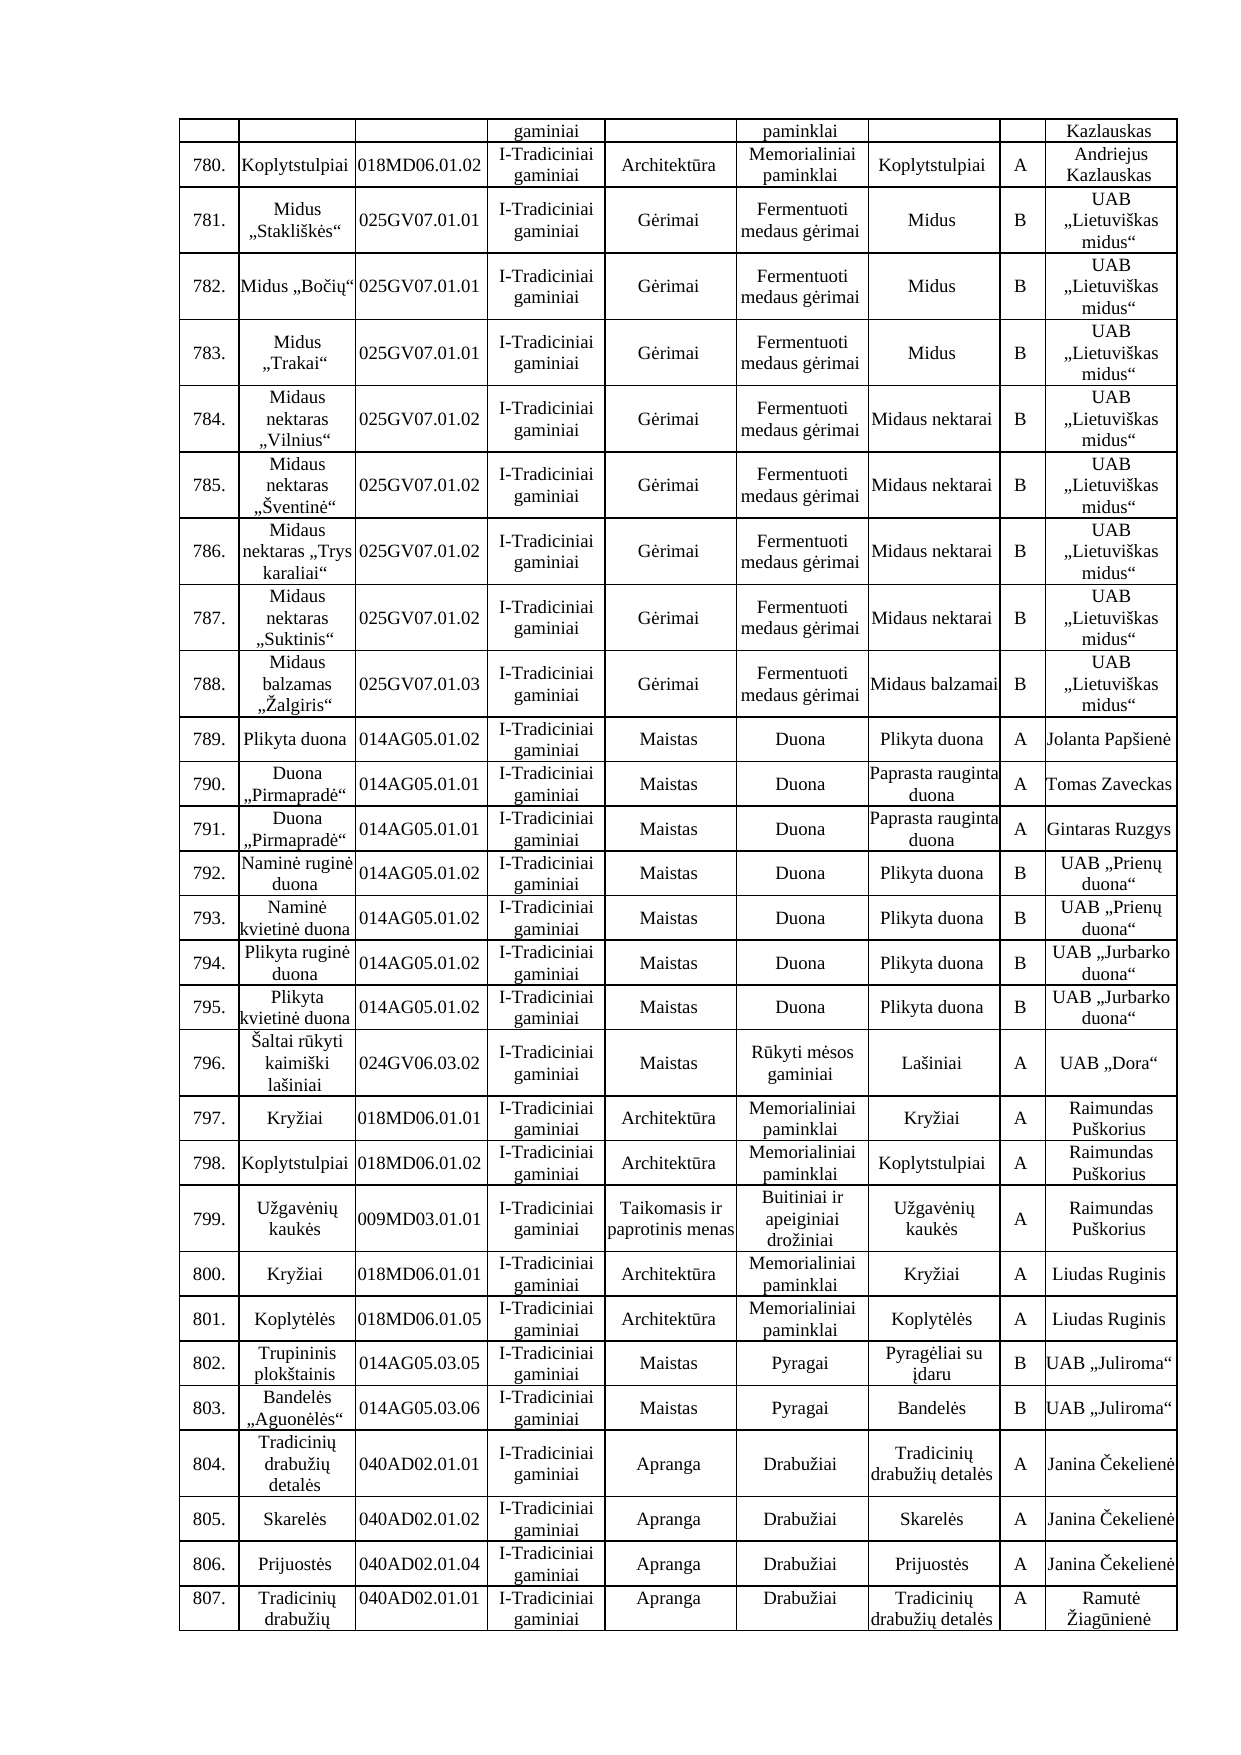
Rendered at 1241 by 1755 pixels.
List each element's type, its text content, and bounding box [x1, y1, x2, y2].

table_cell Apranga [606, 1587, 736, 1630]
table_cell [175, 1585, 179, 1630]
table_cell Maistas [606, 1030, 736, 1095]
table_cell 014AG05.01.02 [356, 718, 487, 761]
table_cell [175, 850, 179, 895]
table_cell Duona [737, 762, 868, 805]
table_cell 018MD06.01.01 [356, 1252, 487, 1295]
table_cell Architektūra [606, 1141, 736, 1184]
table_cell 014AG05.01.02 [356, 986, 487, 1029]
table_cell [175, 517, 179, 583]
table_cell I-Tradiciniai gaminiai [488, 585, 604, 650]
table_cell Duona [737, 718, 868, 761]
table_cell 014AG05.01.01 [356, 762, 487, 805]
table_cell [175, 141, 179, 186]
table_cell Maistas [606, 1342, 736, 1385]
table_cell A [1001, 1297, 1045, 1340]
table_cell Architektūra [606, 1252, 736, 1295]
table_cell Fermentuoti medaus gėrimai [737, 188, 868, 252]
table_cell Jolanta Papšienė [1046, 718, 1176, 761]
table_cell Apranga [606, 1431, 736, 1496]
table_cell [1178, 716, 1182, 761]
table_cell [175, 761, 179, 805]
table_cell 025GV07.01.02 [356, 453, 487, 517]
table_cell I-Tradiciniai gaminiai [488, 386, 604, 451]
table_cell I-Tradiciniai gaminiai [488, 1431, 604, 1496]
table_cell B [1001, 188, 1045, 252]
table_cell Duona [737, 941, 868, 984]
table_cell paminklai [737, 120, 868, 141]
table_cell 783. [180, 320, 238, 385]
table_cell Kryžiai [240, 1097, 355, 1140]
table_cell Midus „Stakliškės“ [240, 188, 355, 252]
table_cell UAB „Lietuviškas midus“ [1046, 188, 1176, 252]
table_cell A [1001, 1497, 1045, 1540]
table_cell 806. [180, 1542, 238, 1585]
table_cell Duona [737, 986, 868, 1029]
table_cell [240, 120, 355, 141]
table_cell Prijuostės [240, 1542, 355, 1585]
table_cell 790. [180, 762, 238, 805]
table_cell 018MD06.01.01 [356, 1097, 487, 1140]
table_cell [1178, 186, 1182, 252]
table_cell I-Tradiciniai gaminiai [488, 254, 604, 318]
table_cell A [1001, 807, 1045, 850]
table_cell [175, 1184, 179, 1251]
table_cell 014AG05.03.05 [356, 1342, 487, 1385]
table_cell B [1001, 651, 1045, 716]
table_cell 794. [180, 941, 238, 984]
table_cell [175, 252, 179, 318]
table_cell [606, 120, 736, 141]
table_cell Fermentuoti medaus gėrimai [737, 585, 868, 650]
table_cell 025GV07.01.01 [356, 320, 487, 385]
table_cell Midaus balzamai [869, 651, 999, 716]
table_cell Pyragai [737, 1386, 868, 1429]
table_cell [1178, 252, 1182, 318]
table_cell Koplytstulpiai [869, 1141, 999, 1184]
table_cell 018MD06.01.02 [356, 143, 487, 186]
table_cell Užgavėnių kaukės [240, 1186, 355, 1251]
table_cell [1178, 850, 1182, 895]
table_cell Janina Čekelienė [1046, 1431, 1176, 1496]
table_cell Midaus nektaras „Šventinė“ [240, 453, 355, 517]
table_cell Plikyta duona [869, 941, 999, 984]
table_cell Plikyta kvietinė duona [240, 986, 355, 1029]
table_cell I-Tradiciniai gaminiai [488, 1097, 604, 1140]
table_cell I-Tradiciniai gaminiai [488, 519, 604, 583]
table_cell Midus [869, 188, 999, 252]
table_cell Duona „Pirmapradė“ [240, 762, 355, 805]
table_cell I-Tradiciniai gaminiai [488, 896, 604, 939]
table_cell B [1001, 453, 1045, 517]
table_cell Pyragėliai su įdaru [869, 1342, 999, 1385]
table_cell B [1001, 254, 1045, 318]
table_cell Midaus nektaras „Vilnius“ [240, 386, 355, 451]
table_cell Midaus nektarai [869, 585, 999, 650]
table_cell [175, 319, 179, 385]
table_cell Bandelės „Aguonėlės“ [240, 1386, 355, 1429]
table_cell Koplytstulpiai [240, 1141, 355, 1184]
table_cell 795. [180, 986, 238, 1029]
table_cell UAB „Lietuviškas midus“ [1046, 320, 1176, 385]
table_cell [1178, 1429, 1182, 1496]
table_cell Raimundas Puškorius [1046, 1141, 1176, 1184]
table_cell Naminė kvietinė duona [240, 896, 355, 939]
table_cell Architektūra [606, 1297, 736, 1340]
table_cell 024GV06.03.02 [356, 1030, 487, 1095]
table_cell Janina Čekelienė [1046, 1542, 1176, 1585]
table_cell Midaus nektaras „Trys karaliai“ [240, 519, 355, 583]
table_cell I-Tradiciniai gaminiai [488, 718, 604, 761]
table_cell Gėrimai [606, 254, 736, 318]
table_cell B [1001, 941, 1045, 984]
table_cell Paprasta rauginta duona [869, 762, 999, 805]
table_cell UAB „Juliroma“ [1046, 1386, 1176, 1429]
table_cell Drabužiai [737, 1542, 868, 1585]
table_cell 014AG05.01.02 [356, 852, 487, 895]
table_cell 014AG05.01.02 [356, 941, 487, 984]
table_cell [175, 650, 179, 716]
table_cell Koplytstulpiai [240, 143, 355, 186]
table_cell Kazlauskas [1046, 120, 1176, 141]
table_cell UAB „Prienų duona“ [1046, 852, 1176, 895]
table_cell Midaus nektarai [869, 453, 999, 517]
table_cell 805. [180, 1497, 238, 1540]
table_cell Kryžiai [869, 1097, 999, 1140]
table_cell 796. [180, 1030, 238, 1095]
table_cell [869, 120, 999, 141]
table_cell I-Tradiciniai gaminiai [488, 143, 604, 186]
table_cell [356, 120, 487, 141]
table_cell 025GV07.01.02 [356, 585, 487, 650]
table_cell [175, 1340, 179, 1385]
table_cell Tradicinių drabužių detalės [869, 1587, 999, 1630]
table_cell UAB „Jurbarko duona“ [1046, 941, 1176, 984]
table_cell I-Tradiciniai gaminiai [488, 1386, 604, 1429]
table_cell 784. [180, 386, 238, 451]
table_cell I-Tradiciniai gaminiai [488, 1141, 604, 1184]
table_cell UAB „Lietuviškas midus“ [1046, 585, 1176, 650]
table_cell [1178, 805, 1182, 850]
table_cell Fermentuoti medaus gėrimai [737, 320, 868, 385]
table_cell Midus „Trakai“ [240, 320, 355, 385]
table_cell 018MD06.01.05 [356, 1297, 487, 1340]
table_cell Fermentuoti medaus gėrimai [737, 453, 868, 517]
table_cell Gėrimai [606, 519, 736, 583]
table_cell [175, 1496, 179, 1540]
table_cell A [1001, 1431, 1045, 1496]
table_cell Skarelės [869, 1497, 999, 1540]
table_cell A [1001, 1186, 1045, 1251]
table_cell Memorialiniai paminklai [737, 143, 868, 186]
table_cell UAB „Lietuviškas midus“ [1046, 519, 1176, 583]
table_cell Fermentuoti medaus gėrimai [737, 519, 868, 583]
table_cell Šaltai rūkyti kaimiški lašiniai [240, 1030, 355, 1095]
table_cell I-Tradiciniai gaminiai [488, 1297, 604, 1340]
table_cell Apranga [606, 1542, 736, 1585]
table_cell Maistas [606, 986, 736, 1029]
table_cell I-Tradiciniai gaminiai [488, 941, 604, 984]
table_cell 780. [180, 143, 238, 186]
table_cell [1001, 120, 1045, 141]
table_cell Architektūra [606, 1097, 736, 1140]
table_cell 786. [180, 519, 238, 583]
table_cell [175, 1029, 179, 1095]
table_cell Drabužiai [737, 1587, 868, 1630]
table_cell 789. [180, 718, 238, 761]
table_cell [1178, 319, 1182, 385]
table_cell Gėrimai [606, 453, 736, 517]
table_cell Gėrimai [606, 320, 736, 385]
table_cell 793. [180, 896, 238, 939]
table_cell [175, 1540, 179, 1585]
table_cell A [1001, 762, 1045, 805]
table_cell Lašiniai [869, 1030, 999, 1095]
table_cell Gėrimai [606, 651, 736, 716]
table_cell Midus „Bočių“ [240, 254, 355, 318]
table_cell 787. [180, 585, 238, 650]
table_cell 025GV07.01.01 [356, 188, 487, 252]
table_cell A [1001, 1141, 1045, 1184]
table_cell Architektūra [606, 143, 736, 186]
table_cell A [1001, 1542, 1045, 1585]
table_cell [1178, 1095, 1182, 1140]
table_cell Tomas Zaveckas [1046, 762, 1176, 805]
table_cell Trupininis plokštainis [240, 1342, 355, 1385]
table_cell [1178, 451, 1182, 517]
table_cell 009MD03.01.01 [356, 1186, 487, 1251]
table_cell [175, 895, 179, 939]
table_cell [1178, 584, 1182, 650]
table_cell Plikyta duona [240, 718, 355, 761]
table_cell Janina Čekelienė [1046, 1497, 1176, 1540]
table_cell Bandelės [869, 1386, 999, 1429]
table_cell 799. [180, 1186, 238, 1251]
table_cell [175, 118, 179, 141]
table_cell B [1001, 585, 1045, 650]
table_cell [175, 186, 179, 252]
table_cell 798. [180, 1141, 238, 1184]
table_cell I-Tradiciniai gaminiai [488, 188, 604, 252]
table_cell I-Tradiciniai gaminiai [488, 1587, 604, 1630]
table_cell Plikyta duona [869, 852, 999, 895]
table_cell I-Tradiciniai gaminiai [488, 1186, 604, 1251]
table_cell 782. [180, 254, 238, 318]
table_cell B [1001, 1342, 1045, 1385]
table_cell I-Tradiciniai gaminiai [488, 1252, 604, 1295]
table_cell Skarelės [240, 1497, 355, 1540]
table_cell Prijuostės [869, 1542, 999, 1585]
table_cell Duona [737, 896, 868, 939]
table_cell [1178, 1385, 1182, 1429]
table_cell Apranga [606, 1497, 736, 1540]
table_cell I-Tradiciniai gaminiai [488, 651, 604, 716]
table_cell [175, 1295, 179, 1340]
table_cell 040AD02.01.01 [356, 1587, 487, 1630]
table_cell Kryžiai [240, 1252, 355, 1295]
table_cell Memorialiniai paminklai [737, 1141, 868, 1184]
table_cell Tradicinių drabužių detalės [240, 1431, 355, 1496]
table_cell Gėrimai [606, 386, 736, 451]
table_cell 792. [180, 852, 238, 895]
table_cell UAB „Lietuviškas midus“ [1046, 386, 1176, 451]
table_cell Maistas [606, 852, 736, 895]
table_cell I-Tradiciniai gaminiai [488, 1497, 604, 1540]
table_cell Plikyta duona [869, 986, 999, 1029]
table_cell Tradicinių drabužių [240, 1587, 355, 1630]
table_cell 802. [180, 1342, 238, 1385]
table_cell B [1001, 852, 1045, 895]
table_cell I-Tradiciniai gaminiai [488, 1542, 604, 1585]
table_cell B [1001, 986, 1045, 1029]
table_cell 807. [180, 1587, 238, 1630]
table_cell [1178, 1251, 1182, 1295]
table_cell [1178, 517, 1182, 583]
table_cell Maistas [606, 896, 736, 939]
table_cell [180, 120, 238, 141]
table_cell Maistas [606, 807, 736, 850]
table_cell A [1001, 143, 1045, 186]
table_cell [175, 1251, 179, 1295]
table_cell [175, 1095, 179, 1140]
table_cell Koplytėlės [240, 1297, 355, 1340]
table_cell [175, 939, 179, 984]
table_cell Plikyta duona [869, 718, 999, 761]
table_cell 014AG05.01.02 [356, 896, 487, 939]
table_cell 040AD02.01.02 [356, 1497, 487, 1540]
table_cell I-Tradiciniai gaminiai [488, 453, 604, 517]
table_cell Memorialiniai paminklai [737, 1297, 868, 1340]
table_cell Maistas [606, 1386, 736, 1429]
table_cell 040AD02.01.01 [356, 1431, 487, 1496]
table_cell Plikyta ruginė duona [240, 941, 355, 984]
table_cell 025GV07.01.02 [356, 519, 487, 583]
table_cell [175, 1429, 179, 1496]
table_cell Buitiniai ir apeiginiai drožiniai [737, 1186, 868, 1251]
table_cell I-Tradiciniai gaminiai [488, 1030, 604, 1095]
table_cell I-Tradiciniai gaminiai [488, 852, 604, 895]
table_cell I-Tradiciniai gaminiai [488, 762, 604, 805]
table_cell UAB „Lietuviškas midus“ [1046, 254, 1176, 318]
table_cell [175, 984, 179, 1029]
table_cell Taikomasis ir paprotinis menas [606, 1186, 736, 1251]
table_cell 785. [180, 453, 238, 517]
table_cell [1178, 1140, 1182, 1184]
table_cell [175, 451, 179, 517]
table_cell Midaus nektarai [869, 519, 999, 583]
table_cell Gėrimai [606, 585, 736, 650]
table_cell Midaus nektaras „Suktinis“ [240, 585, 355, 650]
table_cell I-Tradiciniai gaminiai [488, 986, 604, 1029]
table_cell Koplytėlės [869, 1297, 999, 1340]
table_cell UAB „Jurbarko duona“ [1046, 986, 1176, 1029]
table_cell Maistas [606, 941, 736, 984]
table_cell [1178, 1184, 1182, 1251]
table_cell 800. [180, 1252, 238, 1295]
table_cell B [1001, 1386, 1045, 1429]
table_cell 025GV07.01.01 [356, 254, 487, 318]
table_cell 025GV07.01.02 [356, 386, 487, 451]
table_cell Fermentuoti medaus gėrimai [737, 651, 868, 716]
table_cell [1178, 1585, 1182, 1630]
table_cell [1178, 984, 1182, 1029]
table_cell Andriejus Kazlauskas [1046, 143, 1176, 186]
table_cell [1178, 895, 1182, 939]
table_cell Užgavėnių kaukės [869, 1186, 999, 1251]
table_cell 781. [180, 188, 238, 252]
table_cell A [1001, 1097, 1045, 1140]
table_cell Midaus nektarai [869, 386, 999, 451]
table_cell [1178, 1295, 1182, 1340]
table_cell Gėrimai [606, 188, 736, 252]
table_cell [175, 805, 179, 850]
table_cell [175, 584, 179, 650]
table_cell Fermentuoti medaus gėrimai [737, 386, 868, 451]
table_cell 803. [180, 1386, 238, 1429]
table_cell Ramutė Žiagūnienė [1046, 1587, 1176, 1630]
table_cell 791. [180, 807, 238, 850]
table_cell Midaus balzamas „Žalgiris“ [240, 651, 355, 716]
table_cell Raimundas Puškorius [1046, 1186, 1176, 1251]
table_cell Naminė ruginė duona [240, 852, 355, 895]
table_cell Liudas Ruginis [1046, 1252, 1176, 1295]
table_cell [1178, 1540, 1182, 1585]
table_cell 018MD06.01.02 [356, 1141, 487, 1184]
table_cell Raimundas Puškorius [1046, 1097, 1176, 1140]
table_cell A [1001, 718, 1045, 761]
table_cell UAB „Juliroma“ [1046, 1342, 1176, 1385]
table_cell B [1001, 896, 1045, 939]
table_cell [1178, 1340, 1182, 1385]
table_cell A [1001, 1252, 1045, 1295]
table_cell [175, 385, 179, 451]
table_cell 801. [180, 1297, 238, 1340]
table_cell A [1001, 1587, 1045, 1630]
table_cell Tradicinių drabužių detalės [869, 1431, 999, 1496]
table_cell I-Tradiciniai gaminiai [488, 1342, 604, 1385]
table_cell [175, 1385, 179, 1429]
table_cell Midus [869, 254, 999, 318]
table_cell Koplytstulpiai [869, 143, 999, 186]
table_cell UAB „Prienų duona“ [1046, 896, 1176, 939]
table_cell [175, 1140, 179, 1184]
table_cell Duona [737, 852, 868, 895]
table_cell Duona [737, 807, 868, 850]
table_cell UAB „Lietuviškas midus“ [1046, 453, 1176, 517]
table_cell Memorialiniai paminklai [737, 1097, 868, 1140]
table_cell gaminiai [488, 120, 604, 141]
table_cell [1178, 1029, 1182, 1095]
table_cell [1178, 939, 1182, 984]
table_cell 788. [180, 651, 238, 716]
table_cell Drabužiai [737, 1431, 868, 1496]
table_cell B [1001, 320, 1045, 385]
table_cell 797. [180, 1097, 238, 1140]
table_cell A [1001, 1030, 1045, 1095]
table_cell Rūkyti mėsos gaminiai [737, 1030, 868, 1095]
table_cell Midus [869, 320, 999, 385]
table_cell 025GV07.01.03 [356, 651, 487, 716]
table_cell Drabužiai [737, 1497, 868, 1540]
table_cell Plikyta duona [869, 896, 999, 939]
table_cell 014AG05.03.06 [356, 1386, 487, 1429]
table_cell [1178, 761, 1182, 805]
table_cell Liudas Ruginis [1046, 1297, 1176, 1340]
table_cell I-Tradiciniai gaminiai [488, 807, 604, 850]
table_cell [1178, 1496, 1182, 1540]
table_cell UAB „Dora“ [1046, 1030, 1176, 1095]
table_cell Duona „Pirmapradė“ [240, 807, 355, 850]
table_cell Kryžiai [869, 1252, 999, 1295]
table_cell B [1001, 519, 1045, 583]
table_cell Fermentuoti medaus gėrimai [737, 254, 868, 318]
table_cell Maistas [606, 762, 736, 805]
table_cell Gintaras Ruzgys [1046, 807, 1176, 850]
table_cell 804. [180, 1431, 238, 1496]
table_cell [1178, 650, 1182, 716]
table_cell Memorialiniai paminklai [737, 1252, 868, 1295]
table_cell UAB „Lietuviškas midus“ [1046, 651, 1176, 716]
table_cell [1178, 141, 1182, 186]
table_cell Pyragai [737, 1342, 868, 1385]
table_cell [1178, 118, 1182, 141]
table_cell Paprasta rauginta duona [869, 807, 999, 850]
table_cell B [1001, 386, 1045, 451]
table_cell Maistas [606, 718, 736, 761]
table_cell [1178, 385, 1182, 451]
table_cell I-Tradiciniai gaminiai [488, 320, 604, 385]
table_cell 014AG05.01.01 [356, 807, 487, 850]
table_cell 040AD02.01.04 [356, 1542, 487, 1585]
table_cell [175, 716, 179, 761]
